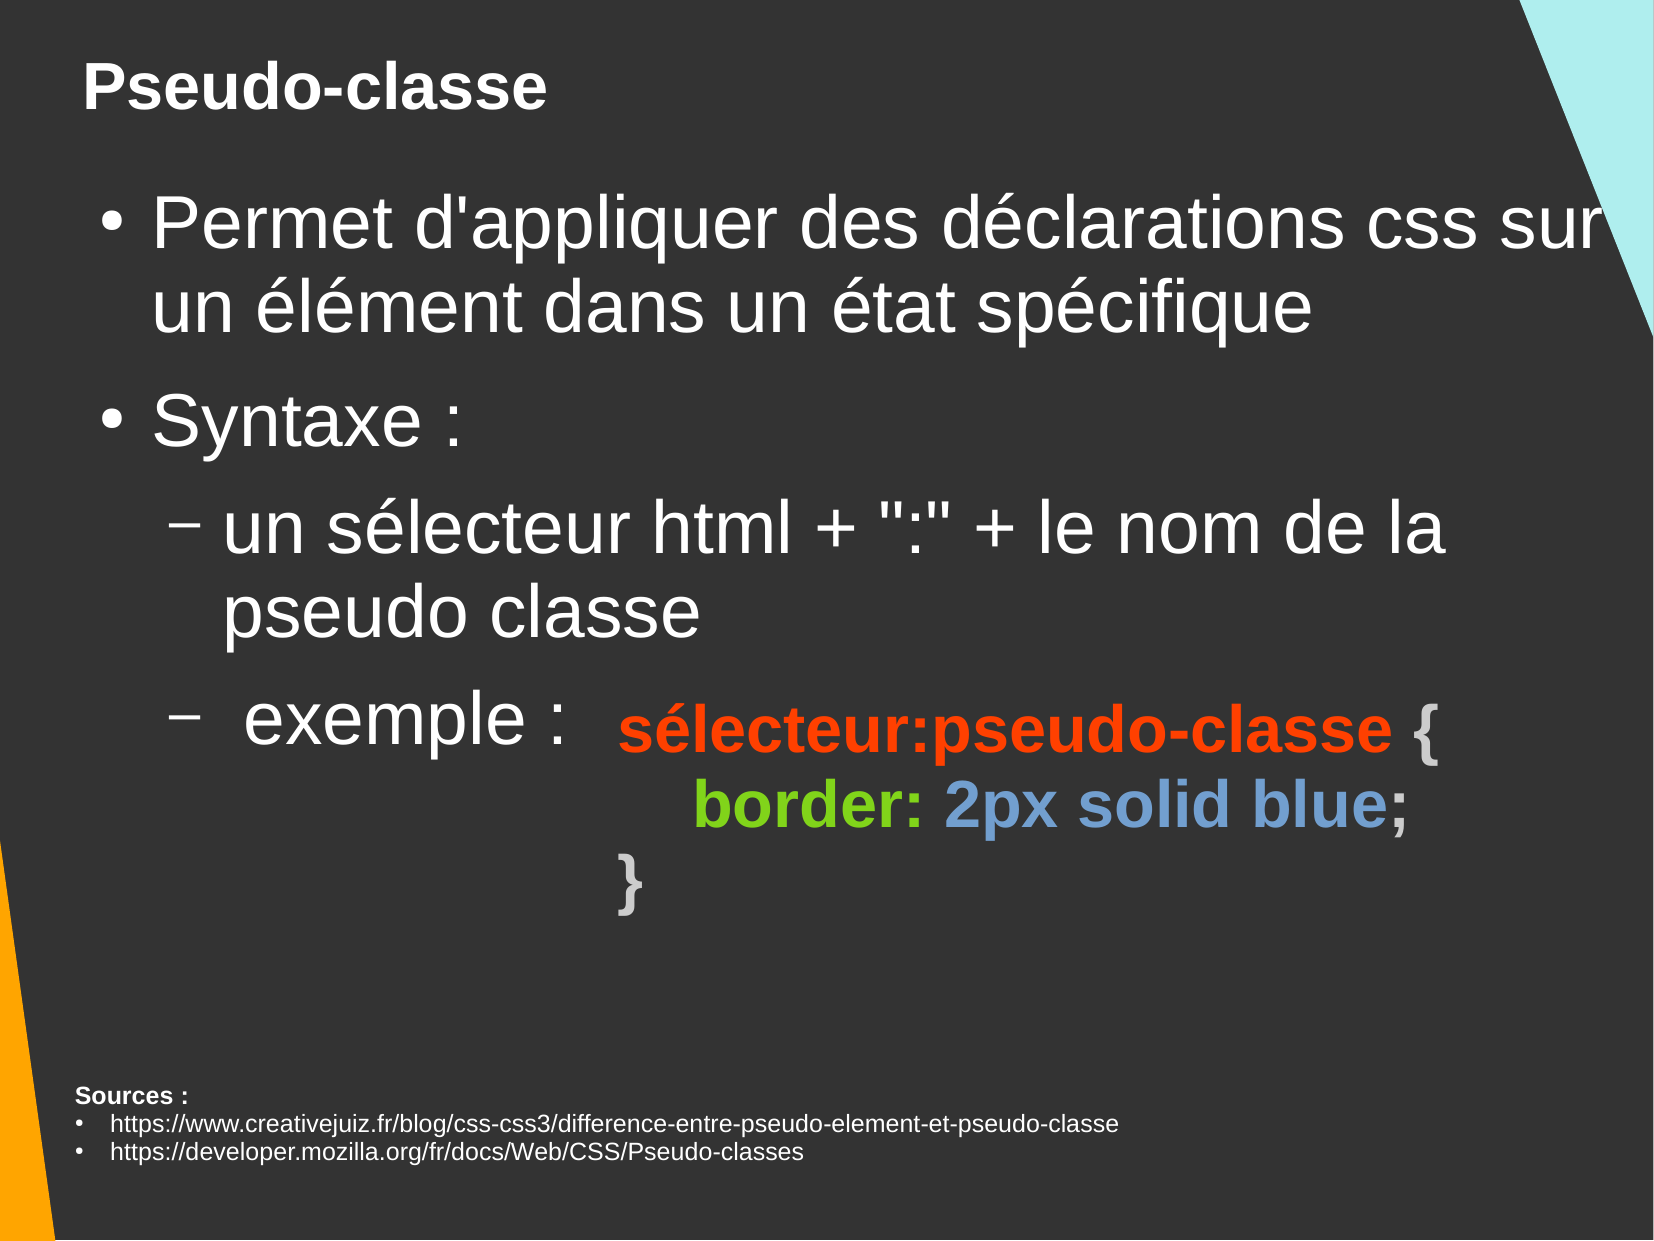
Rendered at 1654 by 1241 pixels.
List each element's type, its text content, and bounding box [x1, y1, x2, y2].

title Pseudo-classe [82, 49, 1571, 152]
text_box Sources : https://www.creativejuiz.fr/blog/css-css3/difference-entre-pseudo-element-et-pseudo-classe https://developer.mozilla.org/fr/docs/Web/CSS/Pseudo-classes [60, 1074, 1546, 1241]
list Permet d'appliquer des déclarations css sur un élément dans un état spécifique Syntaxe : un sélecteur html + ":" + le nom de la pseudo classe exemple : [80, 180, 1605, 839]
text_box [0, 840, 56, 1241]
text_box sélecteur:pseudo-classe { border: 2px solid blue; } [602, 685, 1571, 934]
text_box [1519, 0, 1654, 339]
